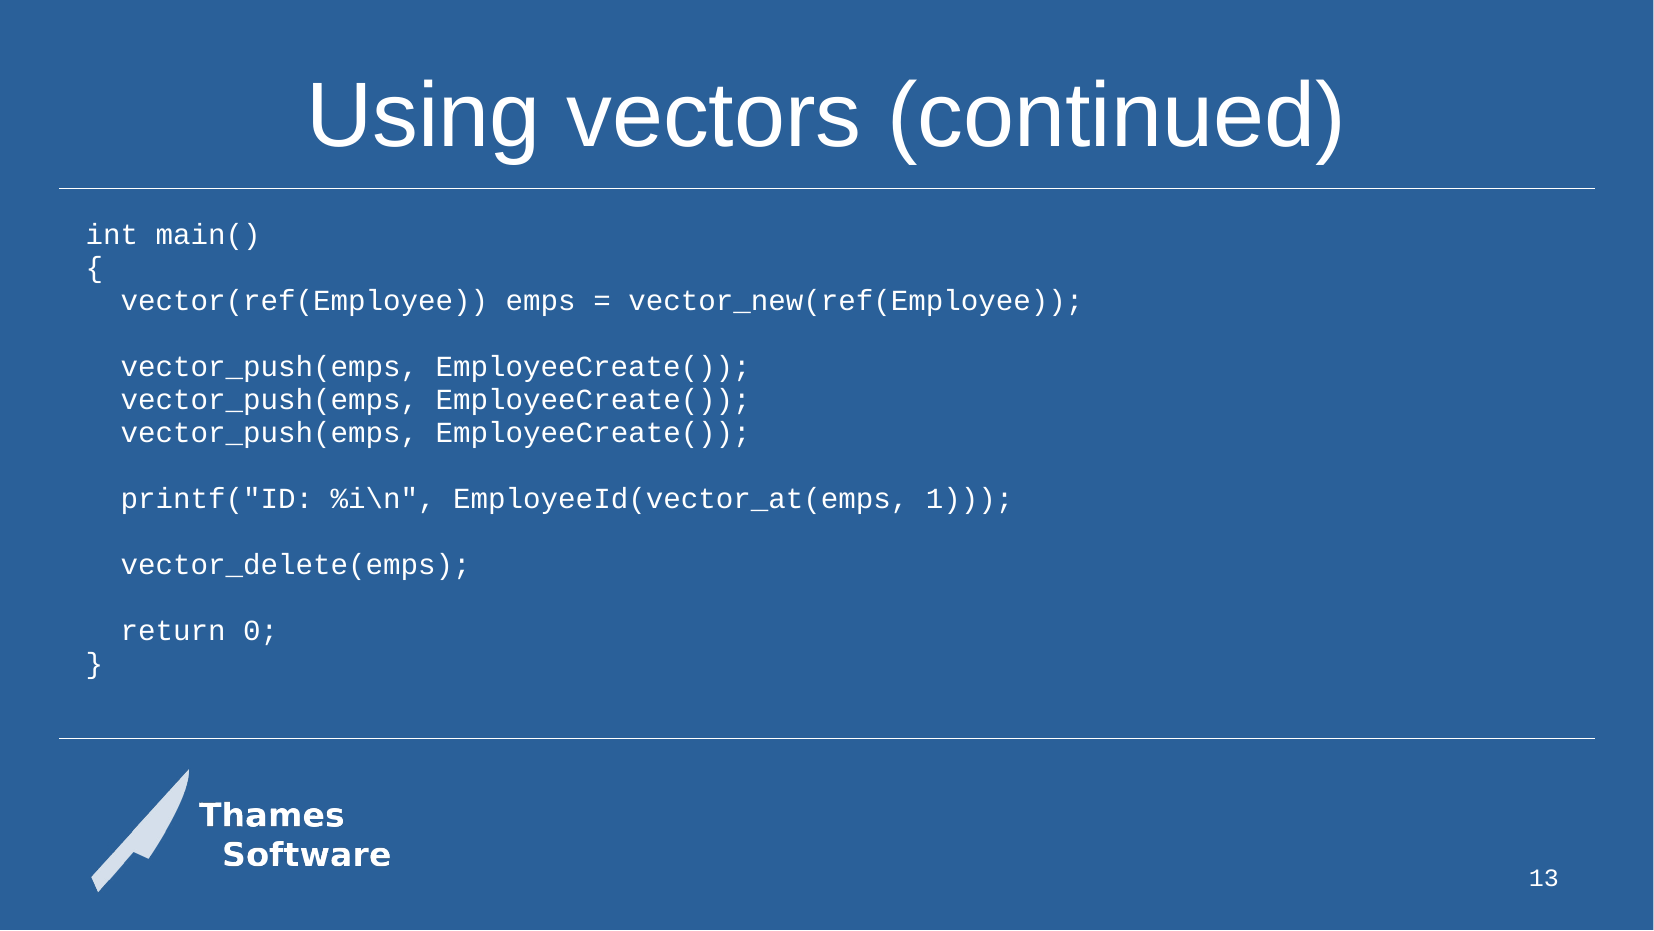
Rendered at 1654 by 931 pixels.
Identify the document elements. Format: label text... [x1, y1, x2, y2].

text_box int main() { vector(ref(Employee)) emps = vector_new(ref(Employee)); vector_push(emps, EmployeeCreate()); vector_push(emps, EmployeeCreate()); vector_push(emps, EmployeeCreate()); printf("ID: %i\n", EmployeeId(vector_at(emps, 1))); vector_delete(emps); return 0; } [70, 212, 1571, 697]
title Using vectors (continued) [82, 37, 1571, 188]
title Using vectors (continued) [82, 189, 1571, 193]
picture [82, 756, 421, 907]
